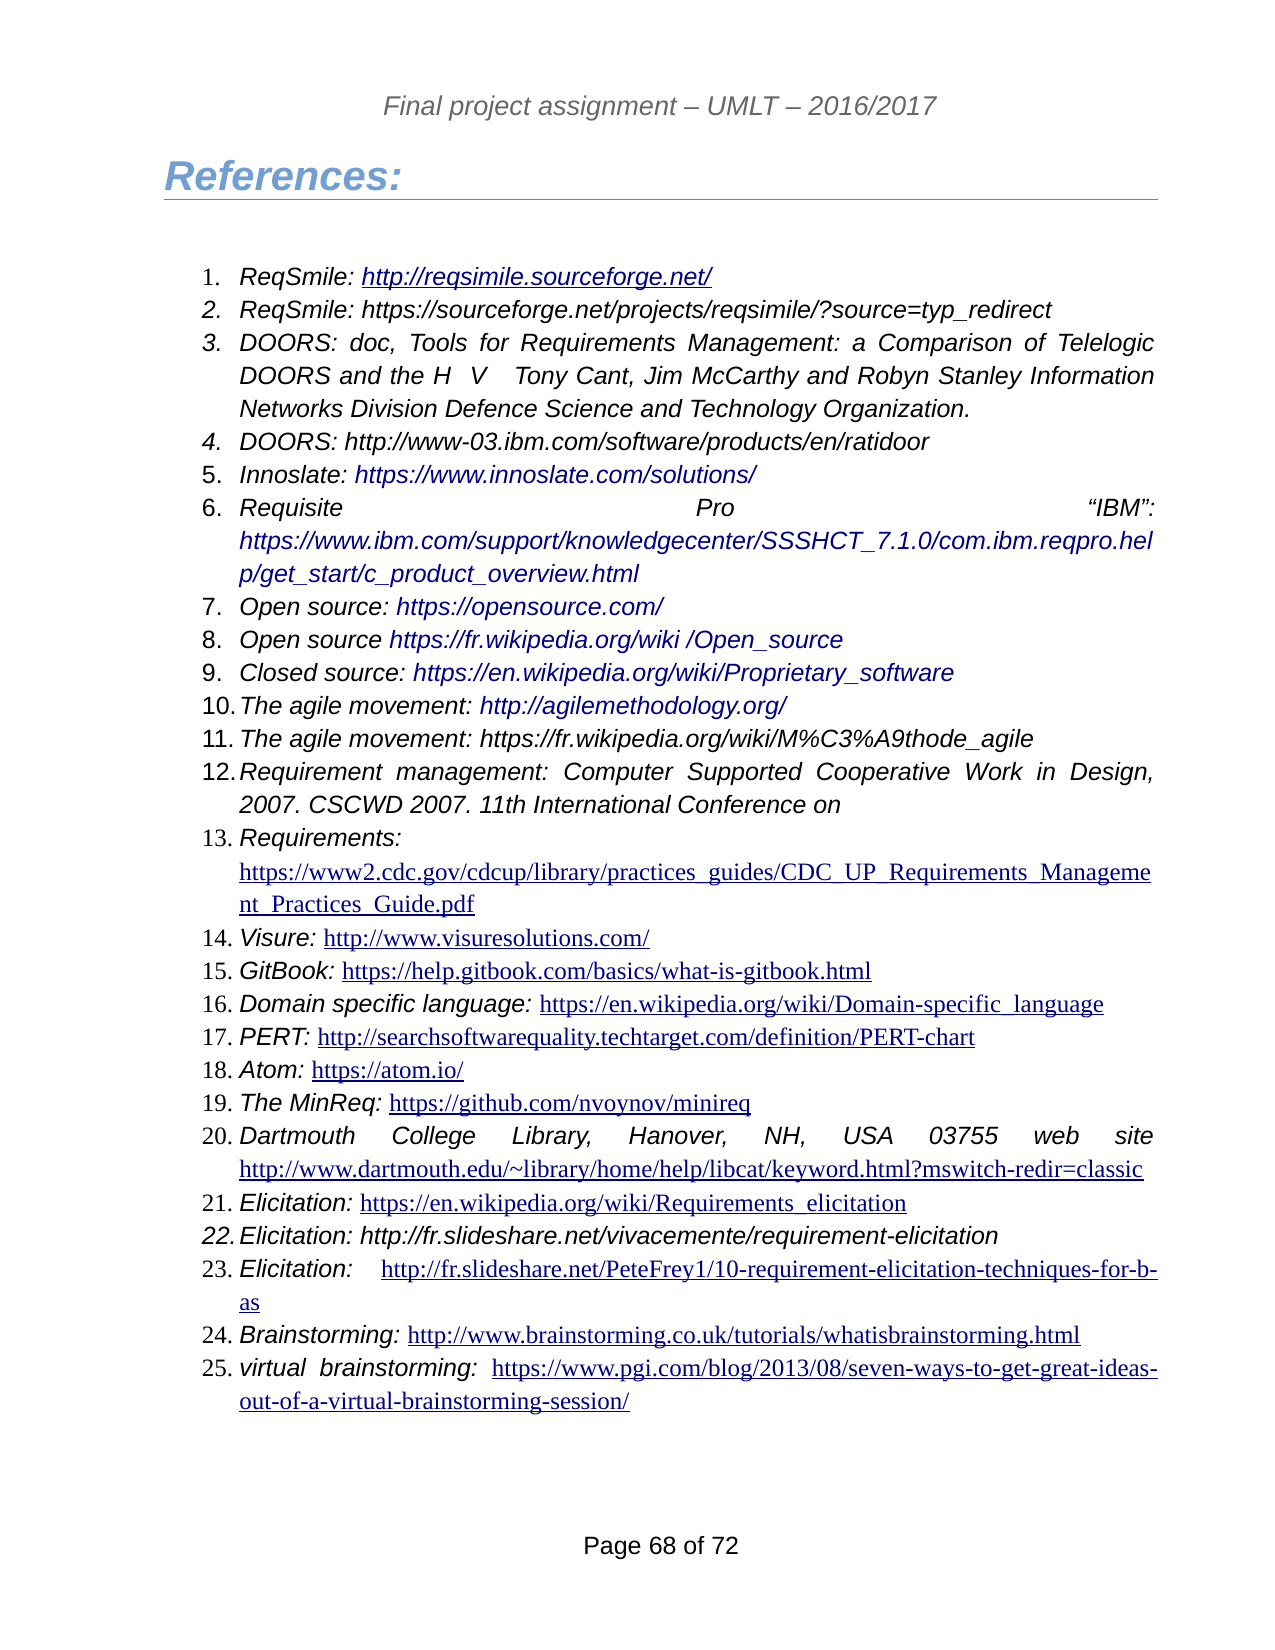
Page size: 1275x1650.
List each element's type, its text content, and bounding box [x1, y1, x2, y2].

text References: [164, 151, 1158, 199]
list The agile movement: https://fr.wikipedia.org/wiki/M%C3%A9thode_agile [202, 724, 1158, 753]
list Closed source: https://en.wikipedia.org/wiki/Proprietary_software [202, 658, 1158, 687]
list Open source: https://opensource.com/ [202, 592, 1158, 621]
list Dartmouth College Library, Hanover, NH, USA 03755 web site http://www.dartmouth.edu/~library/home/help/libcat/keyword.html?mswitch-redir=classic [202, 1121, 1158, 1183]
list Brainstorming: http://www.brainstorming.co.uk/tutorials/whatisbrainstorming.html [202, 1320, 1158, 1349]
list Elicitation: http://fr.slideshare.net/vivacemente/requirement-elicitation [202, 1221, 1158, 1249]
list The agile movement: http://agilemethodology.org/ [202, 691, 1158, 720]
list Elicitation: http://fr.slideshare.net/PeteFrey1/10-requirement-elicitation-techniques-for-b-as [202, 1254, 1158, 1316]
list GitBook: https://help.gitbook.com/basics/what-is-gitbook.html [202, 956, 1158, 984]
list Atom: https://atom.io/ [202, 1055, 1158, 1084]
list Domain specific language: https://en.wikipedia.org/wiki/Domain-specific_language [202, 989, 1158, 1018]
list Innoslate: https://www.innoslate.com/solutions/ [202, 460, 1158, 489]
list PERT: http://searchsoftwarequality.techtarget.com/definition/PERT-chart [202, 1022, 1158, 1051]
list Visure: http://www.visuresolutions.com/ [202, 923, 1158, 951]
list virtual brainstorming: https://www.pgi.com/blog/2013/08/seven-ways-to-get-great-ideas-out-of-a-virtual-brainstorming-session/ [202, 1353, 1158, 1415]
list ReqSmile: http://reqsimile.sourceforge.net/ [202, 262, 1158, 291]
list The MinReq: https://github.com/nvoynov/minireq [202, 1088, 1158, 1117]
list Open source https://fr.wikipedia.org/wiki /Open_source [202, 625, 1158, 654]
list Elicitation: https://en.wikipedia.org/wiki/Requirements_elicitation [202, 1187, 1158, 1216]
list ReqSmile: https://sourceforge.net/projects/reqsimile/?source=typ_redirect [202, 295, 1158, 324]
list DOORS: doc, Tools for Requirements Management: a Comparison of Telelogic DOORS and the HV Tony Cant, Jim McCarthy and Robyn Stanley Information Networks Division Defence Science and Technology Organization. [202, 328, 1158, 423]
list DOORS: http://www-03.ibm.com/software/products/en/ratidoor [202, 427, 1158, 456]
list Requisite Pro “IBM”: https://www.ibm.com/support/knowledgecenter/SSSHCT_7.1.0/com.ibm.reqpro.help/get_start/c_product_overview.html [202, 493, 1158, 588]
list Requirement management: Computer Supported Cooperative Work in Design, 2007. CSCWD 2007. 11th International Conference on [202, 757, 1158, 819]
list Requirements: https://www2.cdc.gov/cdcup/library/practices_guides/CDC_UP_Requirements_Management_Practices_Guide.pdf [202, 823, 1158, 918]
